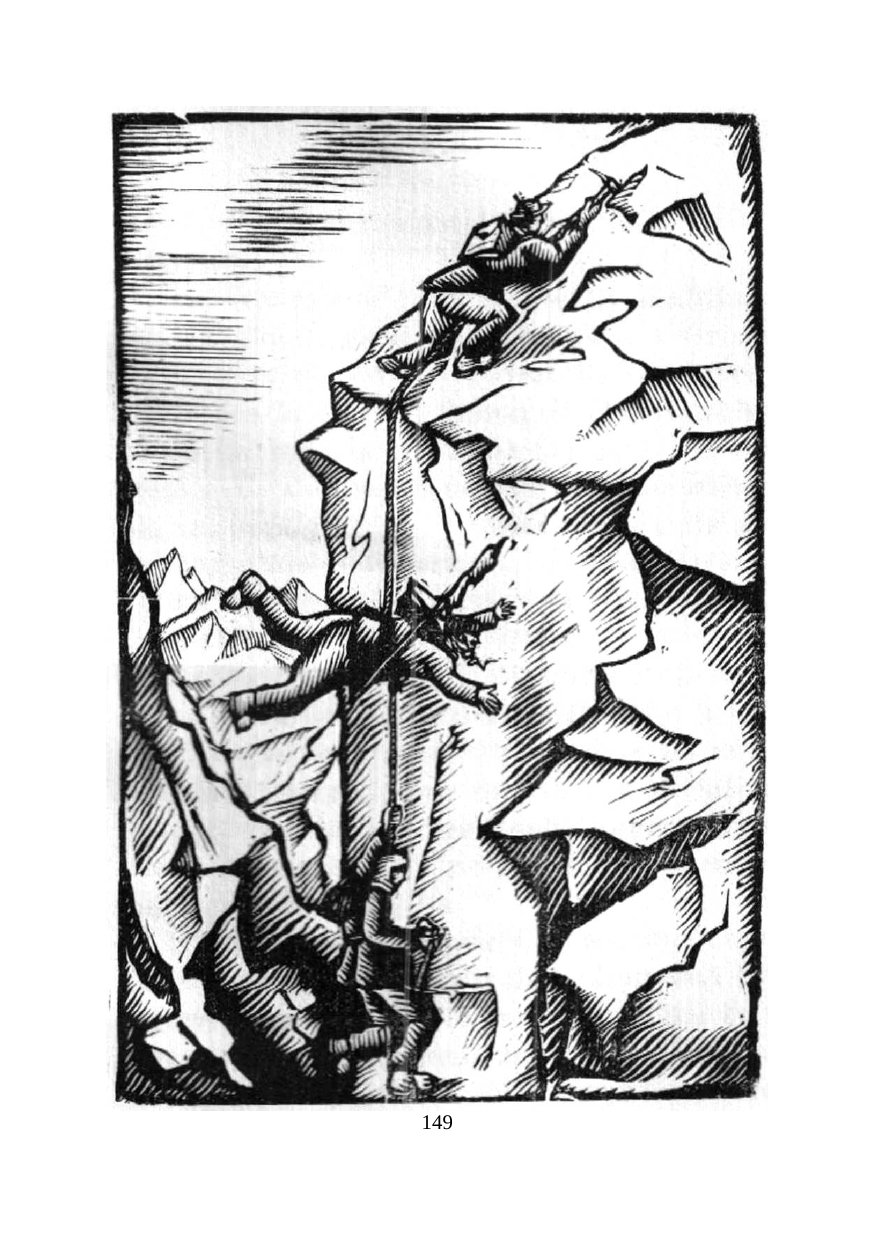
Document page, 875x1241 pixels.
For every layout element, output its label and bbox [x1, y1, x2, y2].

picture [106, 106, 768, 1111]
